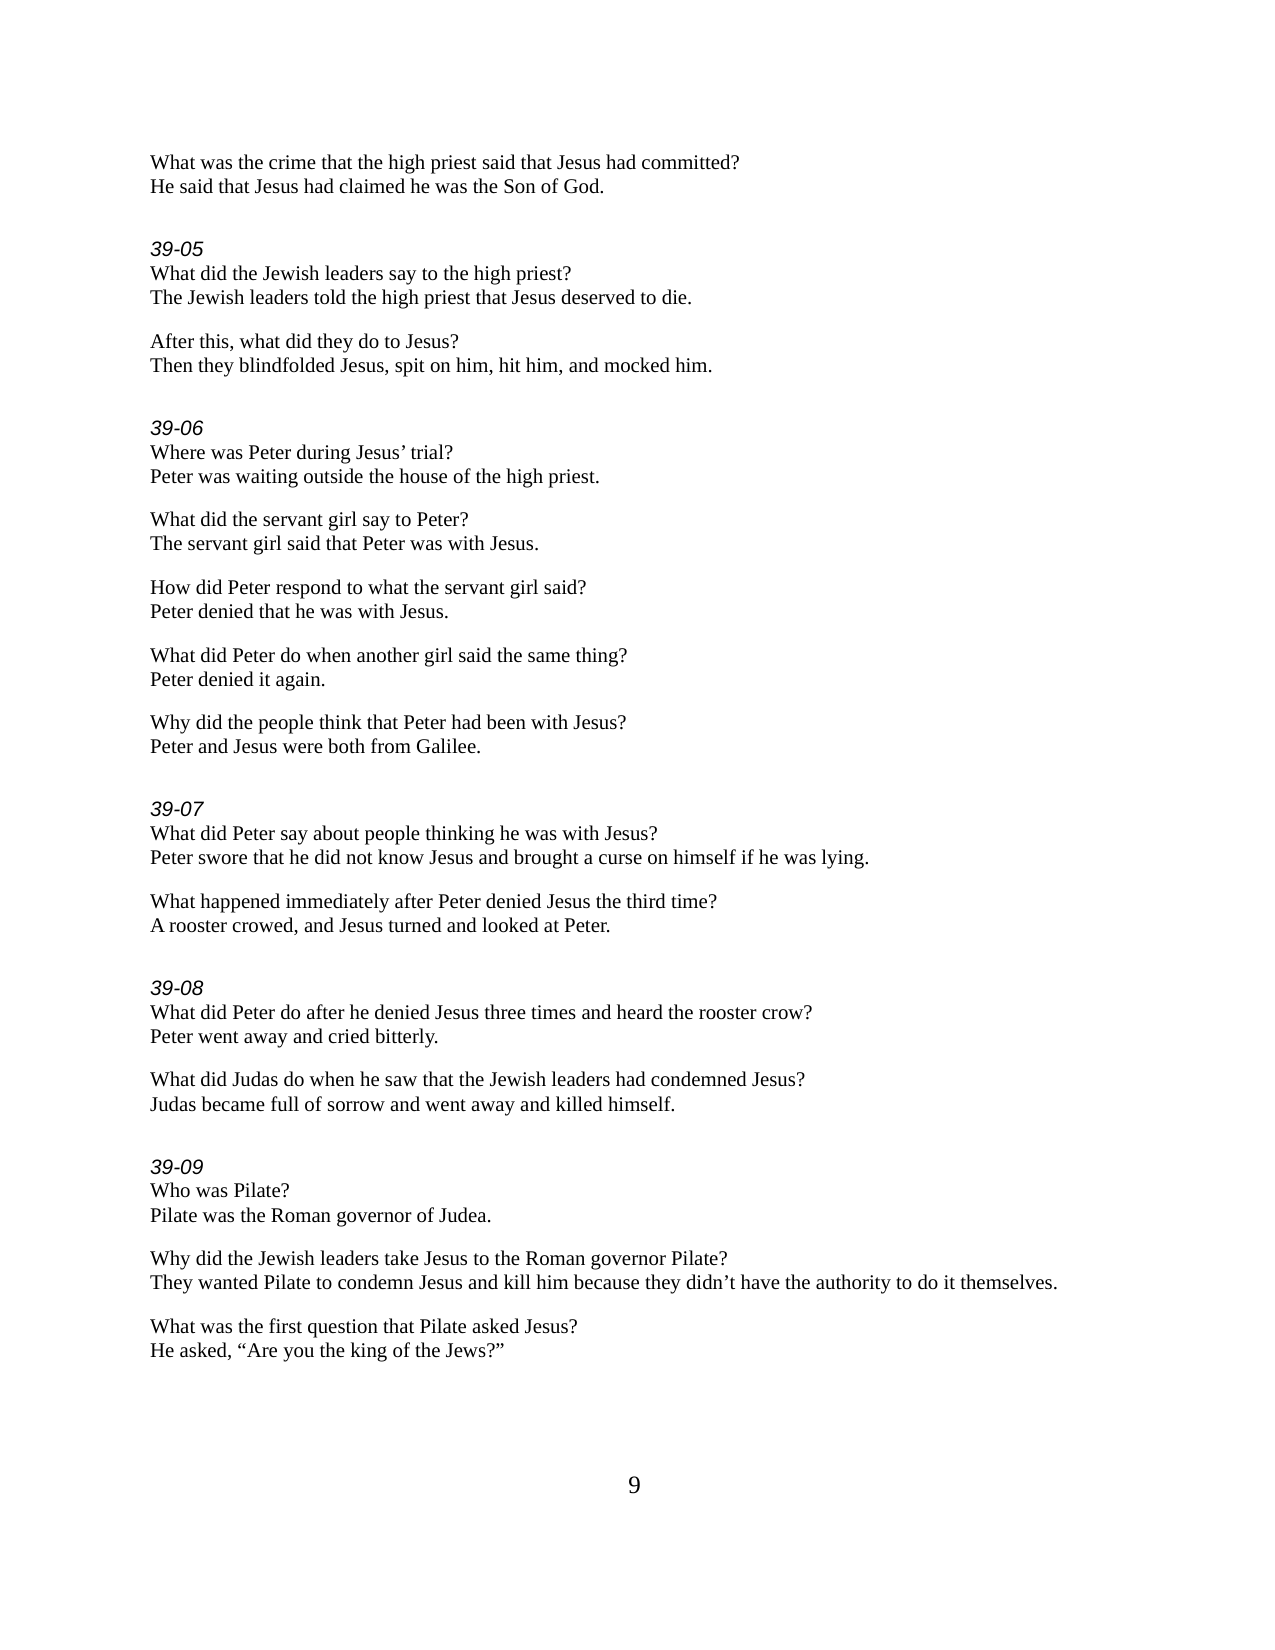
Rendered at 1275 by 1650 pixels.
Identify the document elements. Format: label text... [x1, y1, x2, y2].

subtitle 39-08 [150, 976, 1125, 1000]
text Why did the Jewish leaders take Jesus to the Roman governor Pilate? They wanted Pilate to condemn Jesus and kill him because they didn’t have the authority to do it themselves. [150, 1246, 1125, 1294]
text Where was Peter during Jesus’ trial? Peter was waiting outside the house of the high priest. [150, 440, 1125, 488]
subtitle 39-07 [150, 797, 1125, 821]
text What did the Jewish leaders say to the high priest? The Jewish leaders told the high priest that Jesus deserved to die. [150, 261, 1125, 309]
text What did Peter say about people thinking he was with Jesus? Peter swore that he did not know Jesus and brought a curse on himself if he was lying. [150, 821, 1125, 869]
text What was the crime that the high priest said that Jesus had committed? He said that Jesus had claimed he was the Son of God. [150, 150, 1125, 198]
text How did Peter respond to what the servant girl said? Peter denied that he was with Jesus. [150, 575, 1125, 623]
subtitle 39-06 [150, 416, 1125, 440]
text What did the servant girl say to Peter? The servant girl said that Peter was with Jesus. [150, 507, 1125, 555]
text What did Peter do after he denied Jesus three times and heard the rooster crow? Peter went away and cried bitterly. [150, 1000, 1125, 1048]
text After this, what did they do to Jesus? Then they blindfolded Jesus, spit on him, hit him, and mocked him. [150, 329, 1125, 377]
text What was the first question that Pilate asked Jesus? He asked, “Are you the king of the Jews?” [150, 1314, 1125, 1362]
subtitle 39-09 [150, 1154, 1125, 1178]
text What did Judas do when he saw that the Jewish leaders had condemned Jesus? Judas became full of sorrow and went away and killed himself. [150, 1067, 1125, 1116]
text Why did the people think that Peter had been with Jesus? Peter and Jesus were both from Galilee. [150, 710, 1125, 758]
text What did Peter do when another girl said the same thing? Peter denied it again. [150, 642, 1125, 691]
text What happened immediately after Peter denied Jesus the third time? A rooster crowed, and Jesus turned and looked at Peter. [150, 889, 1125, 937]
text Who was Pilate? Pilate was the Roman governor of Judea. [150, 1178, 1125, 1227]
subtitle 39-05 [150, 237, 1125, 261]
